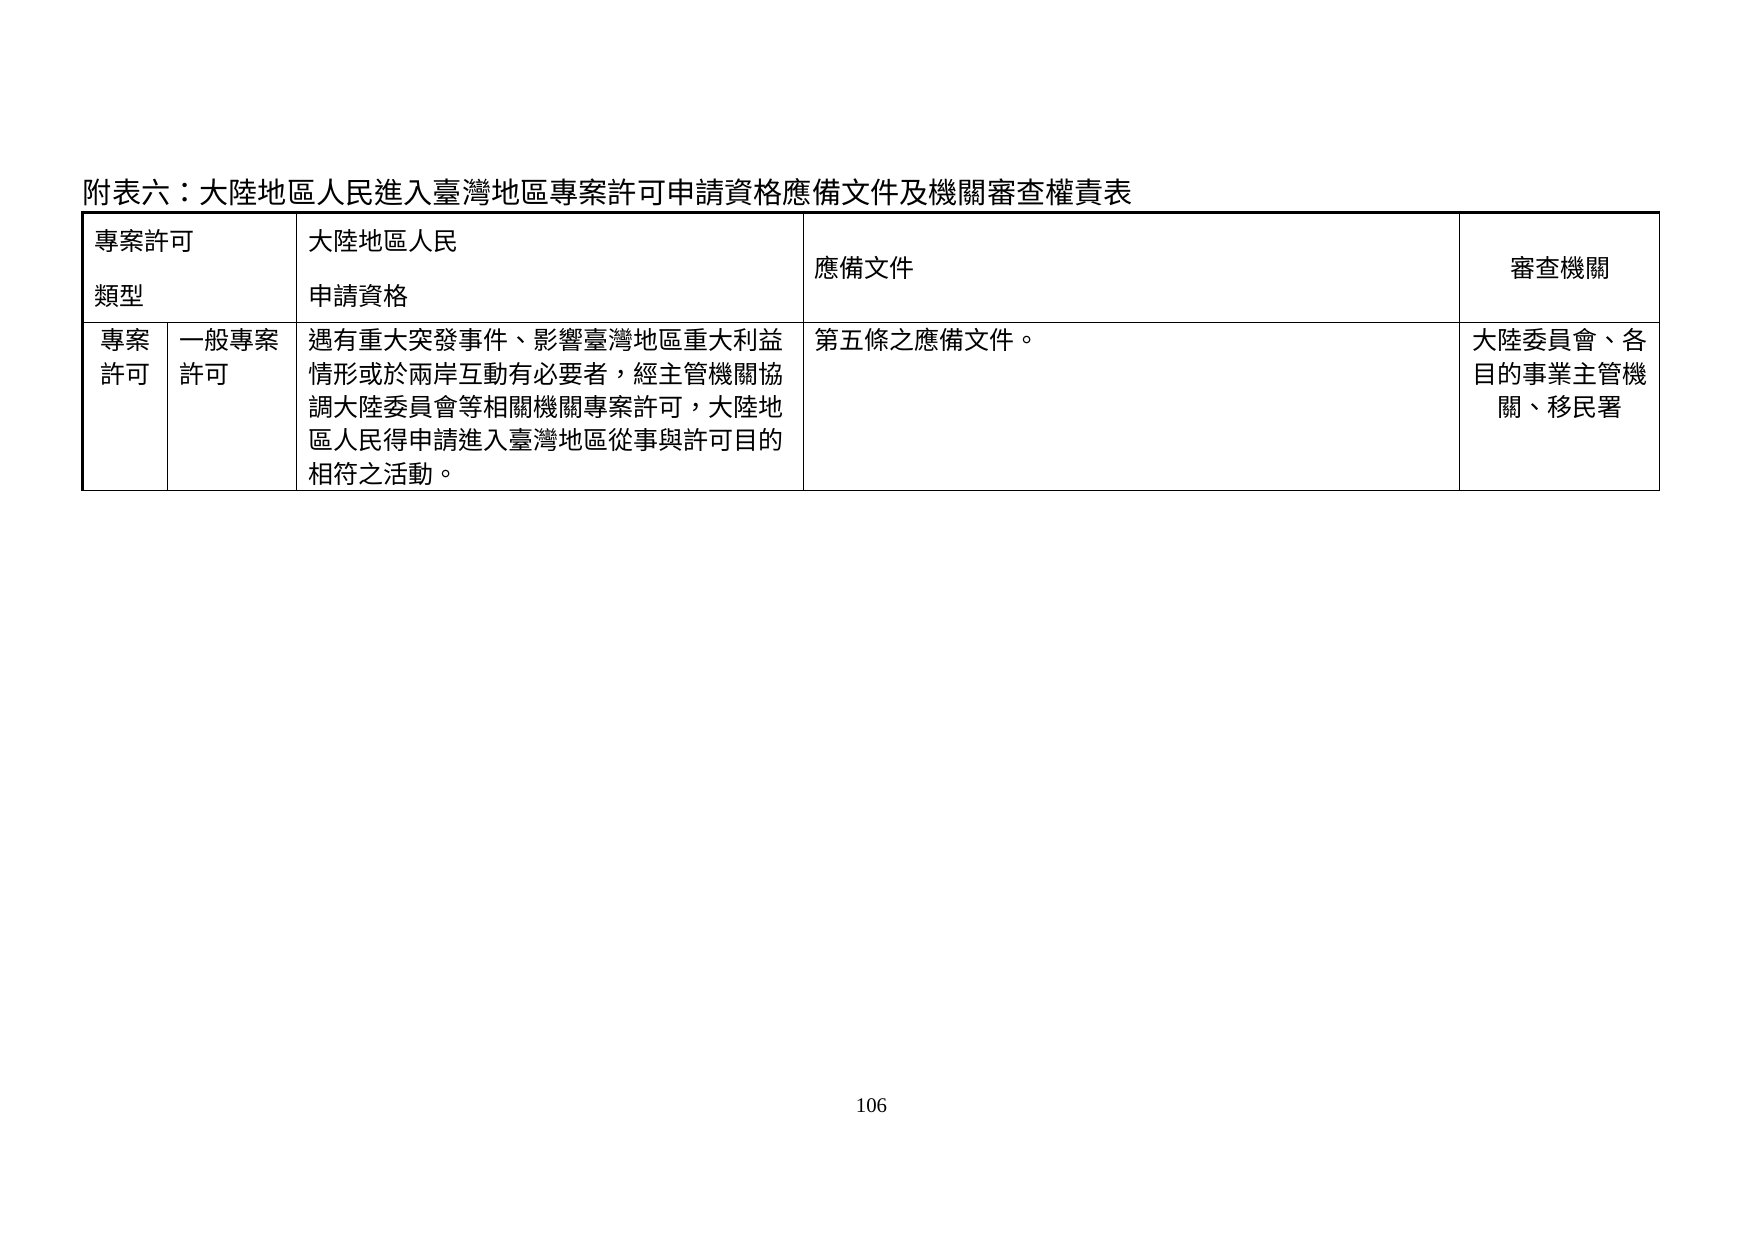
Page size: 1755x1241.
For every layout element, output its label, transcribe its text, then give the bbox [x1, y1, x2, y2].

table_header 應備文件 [804, 214, 1459, 322]
table_header 專案許可 類型 [84, 214, 296, 322]
table_cell 大陸委員會、各目的事業主管機關、移民署 [1460, 323, 1659, 490]
table_header 審查機關 [1460, 214, 1659, 322]
text 附表六：大陸地區人民進入臺灣地區專案許可申請資格應備文件及機關審查權責表 [83, 177, 1660, 211]
table_cell 一般專案許可 [168, 323, 296, 490]
table_cell 第五條之應備文件。 [804, 323, 1459, 490]
table_cell 遇有重大突發事件、影響臺灣地區重大利益情形或於兩岸互動有必要者，經主管機關協調大陸委員會等相關機關專案許可，大陸地區人民得申請進入臺灣地區從事與許可目的相符之活動。 [297, 323, 803, 490]
table_cell 專案 許可 [84, 323, 167, 490]
table_header 大陸地區人民 申請資格 [297, 214, 803, 322]
